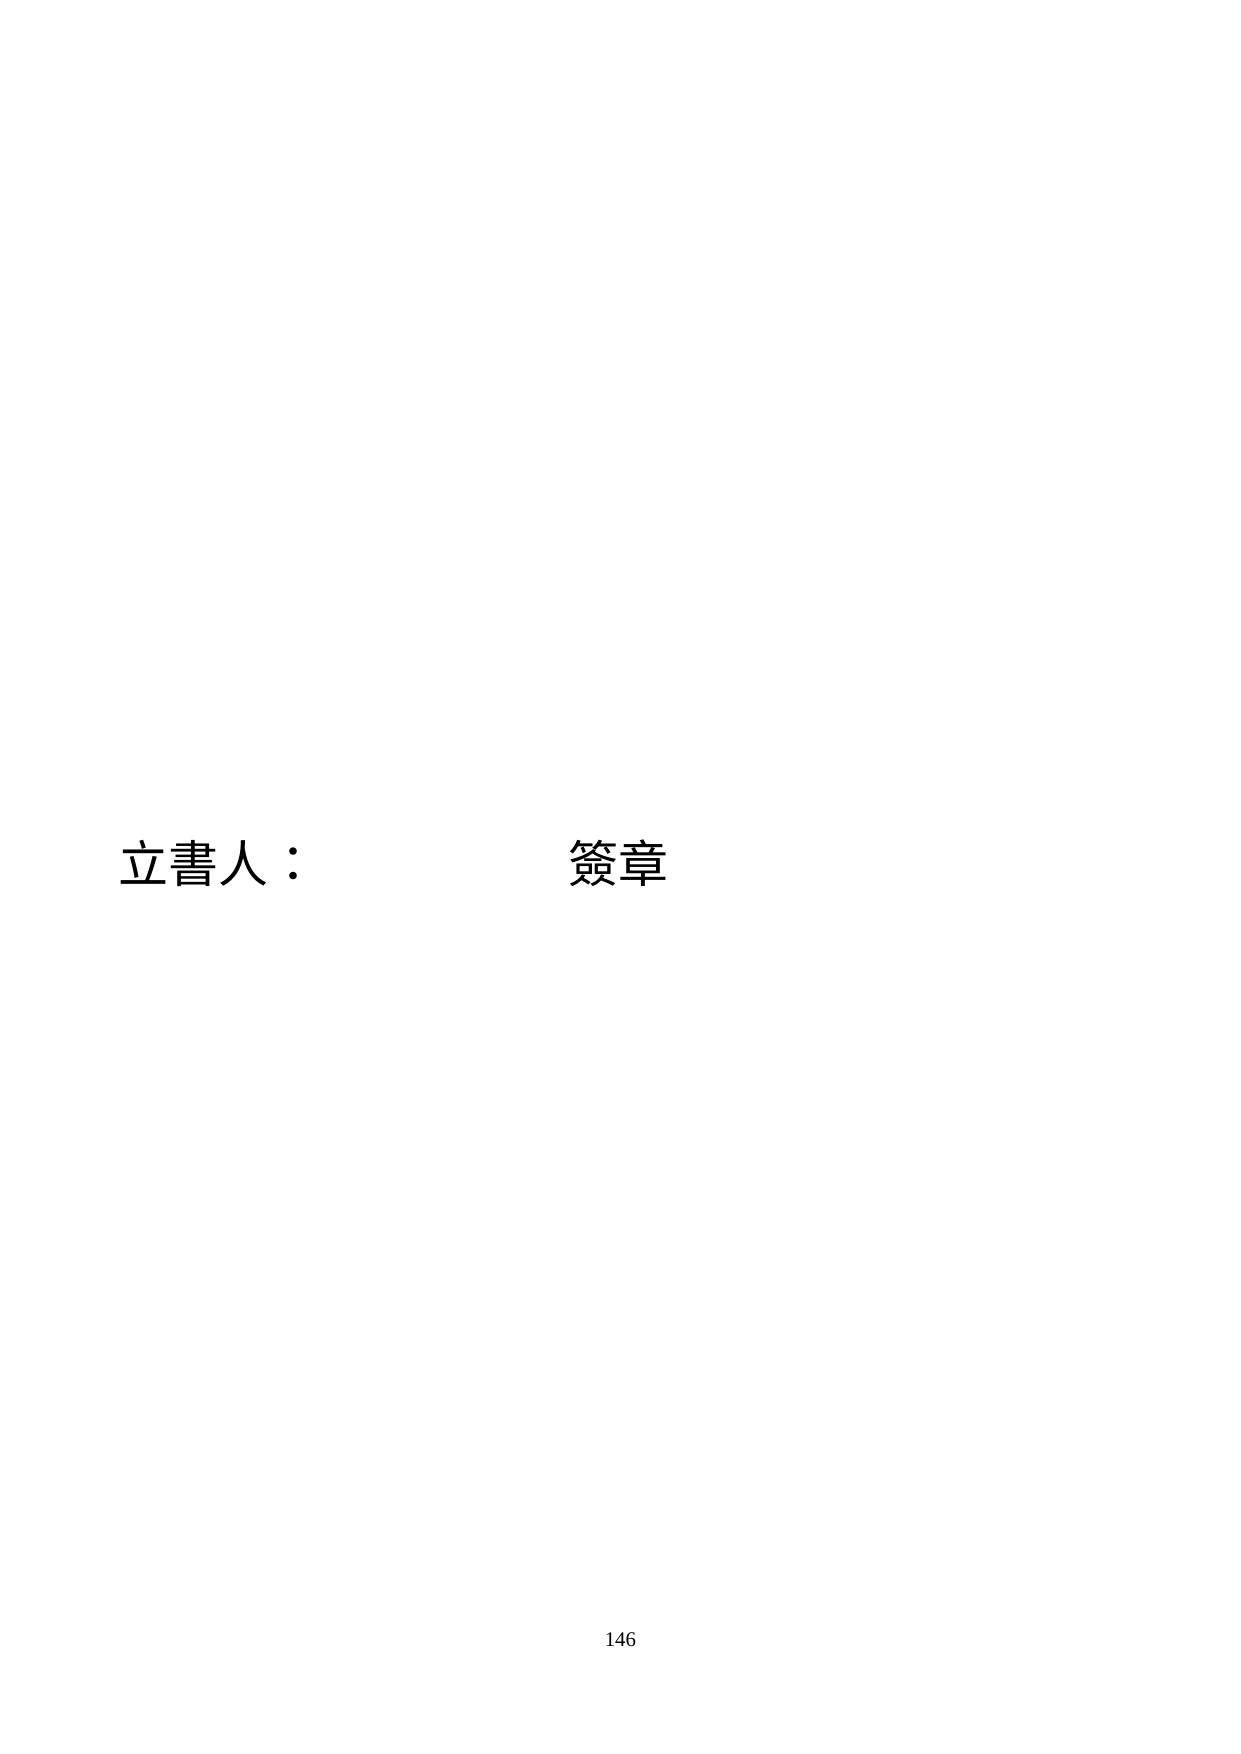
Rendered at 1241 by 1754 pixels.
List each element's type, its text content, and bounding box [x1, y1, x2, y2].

text 立書人： 簽章 [118, 788, 1122, 913]
